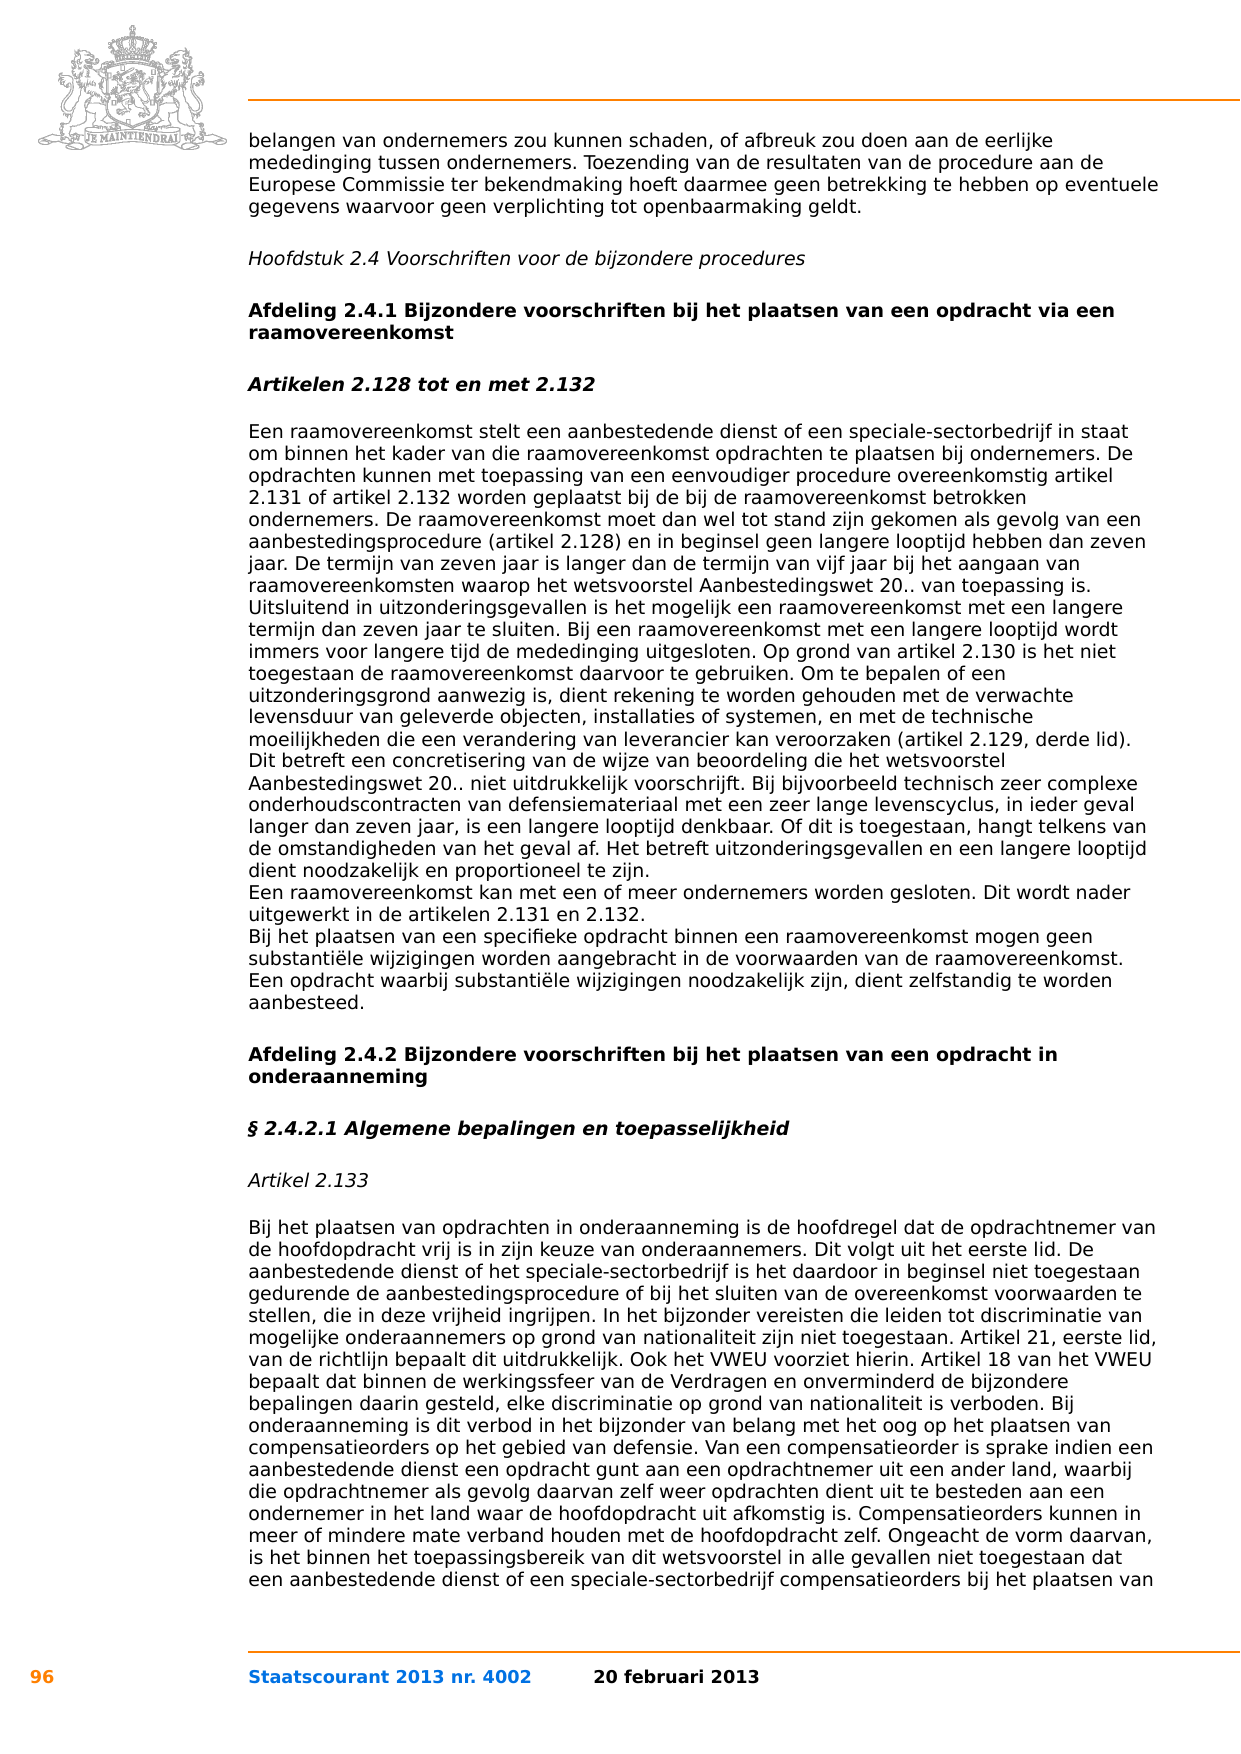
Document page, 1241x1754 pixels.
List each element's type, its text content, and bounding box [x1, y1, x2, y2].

text Bij het plaatsen van een specifieke opdracht binnen een raamovereenkomst mogen geen substantiële wijzigingen worden aangebracht in de voorwaarden van de raamovereenkomst. Een opdracht waarbij substantiële wijzigingen noodzakelijk zijn, dient zelfstandig te worden aanbesteed. [248, 926, 1163, 1014]
subtitle Artikelen 2.128 tot en met 2.132 [248, 374, 1163, 396]
subtitle § 2.4.2.1 Algemene bepalingen en toepasselijkheid [248, 1118, 1163, 1140]
subtitle Afdeling 2.4.1 Bijzondere voorschriften bij het plaatsen van een opdracht via een raamovereenkomst [248, 300, 1163, 344]
subtitle Afdeling 2.4.2 Bijzondere voorschriften bij het plaatsen van een opdracht in onderaanneming [248, 1044, 1163, 1088]
picture [38, 25, 227, 150]
subtitle Hoofdstuk 2.4 Voorschriften voor de bijzondere procedures [248, 248, 1163, 270]
text Bij het plaatsen van opdrachten in onderaanneming is de hoofdregel dat de opdrachtnemer van de hoofdopdracht vrij is in zijn keuze van onderaannemers. Dit volgt uit het eerste lid. De aanbestedende dienst of het speciale-sectorbedrijf is het daardoor in beginsel niet toegestaan gedurende de aanbestedingsprocedure of bij het sluiten van de overeenkomst voorwaarden te stellen, die in deze vrijheid ingrijpen. In het bijzonder vereisten die leiden tot discriminatie van mogelijke onderaannemers op grond van nationaliteit zijn niet toegestaan. Artikel 21, eerste lid, van de richtlijn bepaalt dit uitdrukkelijk. Ook het VWEU voorziet hierin. Artikel 18 van het VWEU bepaalt dat binnen de werkingssfeer van de Verdragen en onverminderd de bijzondere bepalingen daarin gesteld, elke discriminatie op grond van nationaliteit is verboden. Bij onderaanneming is dit verbod in het bijzonder van belang met het oog op het plaatsen van compensatieorders op het gebied van defensie. Van een compensatieorder is sprake indien een aanbestedende dienst een opdracht gunt aan een opdrachtnemer uit een ander land, waarbij die opdrachtnemer als gevolg daarvan zelf weer opdrachten dient uit te besteden aan een ondernemer in het land waar de hoofdopdracht uit afkomstig is. Compensatieorders kunnen in meer of mindere mate verband houden met de hoofdopdracht zelf. Ongeacht de vorm daarvan, is het binnen het toepassingsbereik van dit wetsvoorstel in alle gevallen niet toegestaan dat een aanbestedende dienst of een speciale-sectorbedrijf compensatieorders bij het plaatsen van [248, 1217, 1163, 1591]
text belangen van ondernemers zou kunnen schaden, of afbreuk zou doen aan de eerlijke mededinging tussen ondernemers. Toezending van de resultaten van de procedure aan de Europese Commissie ter bekendmaking hoeft daarmee geen betrekking te hebben op eventuele gegevens waarvoor geen verplichting tot openbaarmaking geldt. [248, 130, 1163, 218]
subtitle Artikel 2.133 [248, 1170, 1163, 1192]
text Een raamovereenkomst kan met een of meer ondernemers worden gesloten. Dit wordt nader uitgewerkt in de artikelen 2.131 en 2.132. [248, 882, 1163, 926]
text Een raamovereenkomst stelt een aanbestedende dienst of een speciale-sectorbedrijf in staat om binnen het kader van die raamovereenkomst opdrachten te plaatsen bij ondernemers. De opdrachten kunnen met toepassing van een eenvoudiger procedure overeenkomstig artikel 2.131 of artikel 2.132 worden geplaatst bij de bij de raamovereenkomst betrokken ondernemers. De raamovereenkomst moet dan wel tot stand zijn gekomen als gevolg van een aanbestedingsprocedure (artikel 2.128) en in beginsel geen langere looptijd hebben dan zeven jaar. De termijn van zeven jaar is langer dan de termijn van vijf jaar bij het aangaan van raamovereenkomsten waarop het wetsvoorstel Aanbestedingswet 20.. van toepassing is. Uitsluitend in uitzonderingsgevallen is het mogelijk een raamovereenkomst met een langere termijn dan zeven jaar te sluiten. Bij een raamovereenkomst met een langere looptijd wordt immers voor langere tijd de mededinging uitgesloten. Op grond van artikel 2.130 is het niet toegestaan de raamovereenkomst daarvoor te gebruiken. Om te bepalen of een uitzonderingsgrond aanwezig is, dient rekening te worden gehouden met de verwachte levensduur van geleverde objecten, installaties of systemen, en met de technische moeilijkheden die een verandering van leverancier kan veroorzaken (artikel 2.129, derde lid). Dit betreft een concretisering van de wijze van beoordeling die het wetsvoorstel Aanbestedingswet 20.. niet uitdrukkelijk voorschrijft. Bij bijvoorbeeld technisch zeer complexe onderhoudscontracten van defensiemateriaal met een zeer lange levenscyclus, in ieder geval langer dan zeven jaar, is een langere looptijd denkbaar. Of dit is toegestaan, hangt telkens van de omstandigheden van het geval af. Het betreft uitzonderingsgevallen en een langere looptijd dient noodzakelijk en proportioneel te zijn. [248, 421, 1163, 882]
